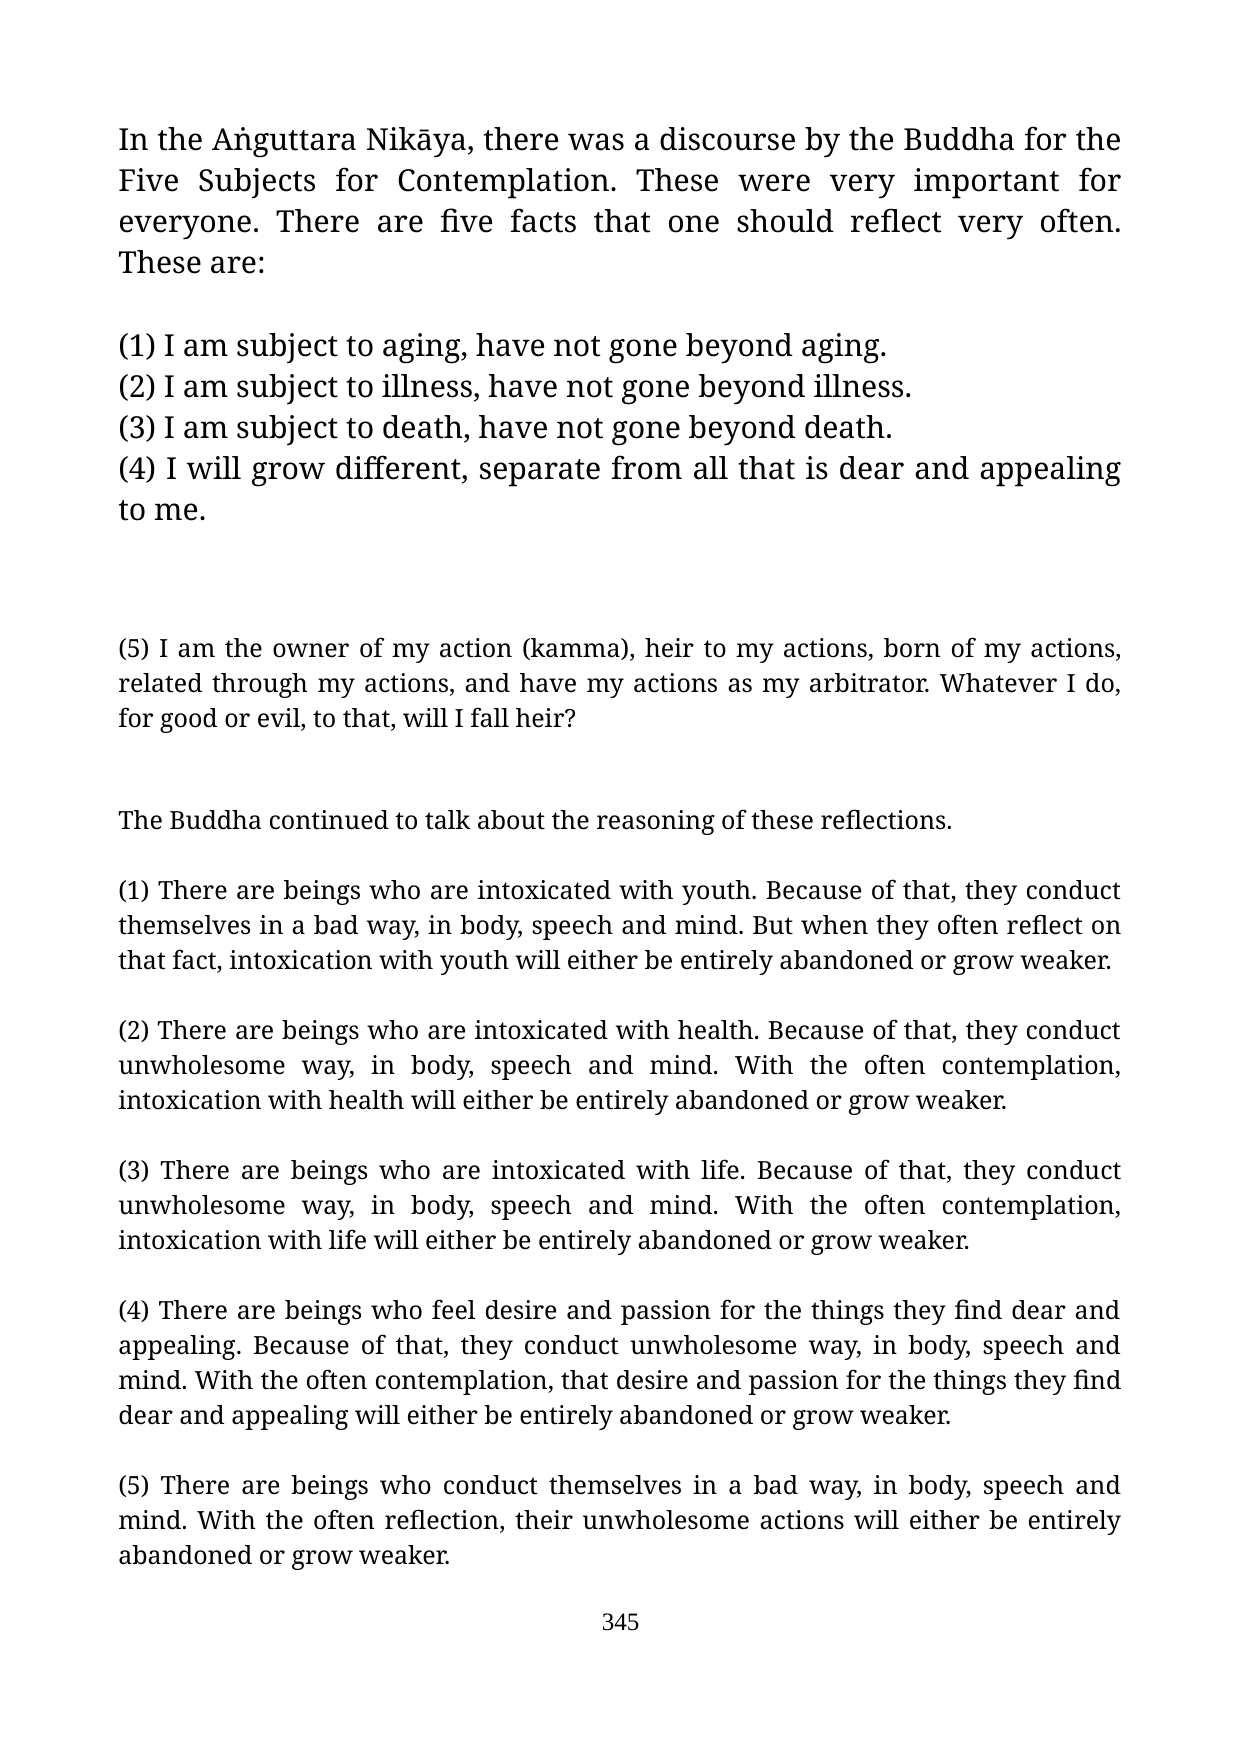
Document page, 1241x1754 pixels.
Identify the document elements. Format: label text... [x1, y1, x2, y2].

text (5) I am the owner of my action (kamma), heir to my actions, born of my actions, related through my actions, and have my actions as my arbitrator. Whatever I do, for good or evil, to that, will I fall heir? [118, 629, 1122, 734]
text In the Aṅguttara Nikāya, there was a discourse by the Buddha for the Five Subjects for Contemplation. These were very important for everyone. There are five facts that one should reflect very often. These are: (1) I am subject to aging, have not gone beyond aging. (2) I am subject to illness, have not gone beyond illness. (3) I am subject to death, have not gone beyond death. (4) I will grow different, separate from all that is dear and appealing to me. [118, 118, 1122, 529]
text The Buddha continued to talk about the reasoning of these reflections. (1) There are beings who are intoxicated with youth. Because of that, they conduct themselves in a bad way, in body, speech and mind. But when they often reflect on that fact, intoxication with youth will either be entirely abandoned or grow weaker. (2) There are beings who are intoxicated with health. Because of that, they conduct unwholesome way, in body, speech and mind. With the often contemplation, intoxication with health will either be entirely abandoned or grow weaker. (3) There are beings who are intoxicated with life. Because of that, they conduct unwholesome way, in body, speech and mind. With the often contemplation, intoxication with life will either be entirely abandoned or grow weaker. (4) There are beings who feel desire and passion for the things they find dear and appealing. Because of that, they conduct unwholesome way, in body, speech and mind. With the often contemplation, that desire and passion for the things they find dear and appealing will either be entirely abandoned or grow weaker. (5) There are beings who conduct themselves in a bad way, in body, speech and mind. With the often reflection, their unwholesome actions will either be entirely abandoned or grow weaker. [118, 767, 1122, 1572]
